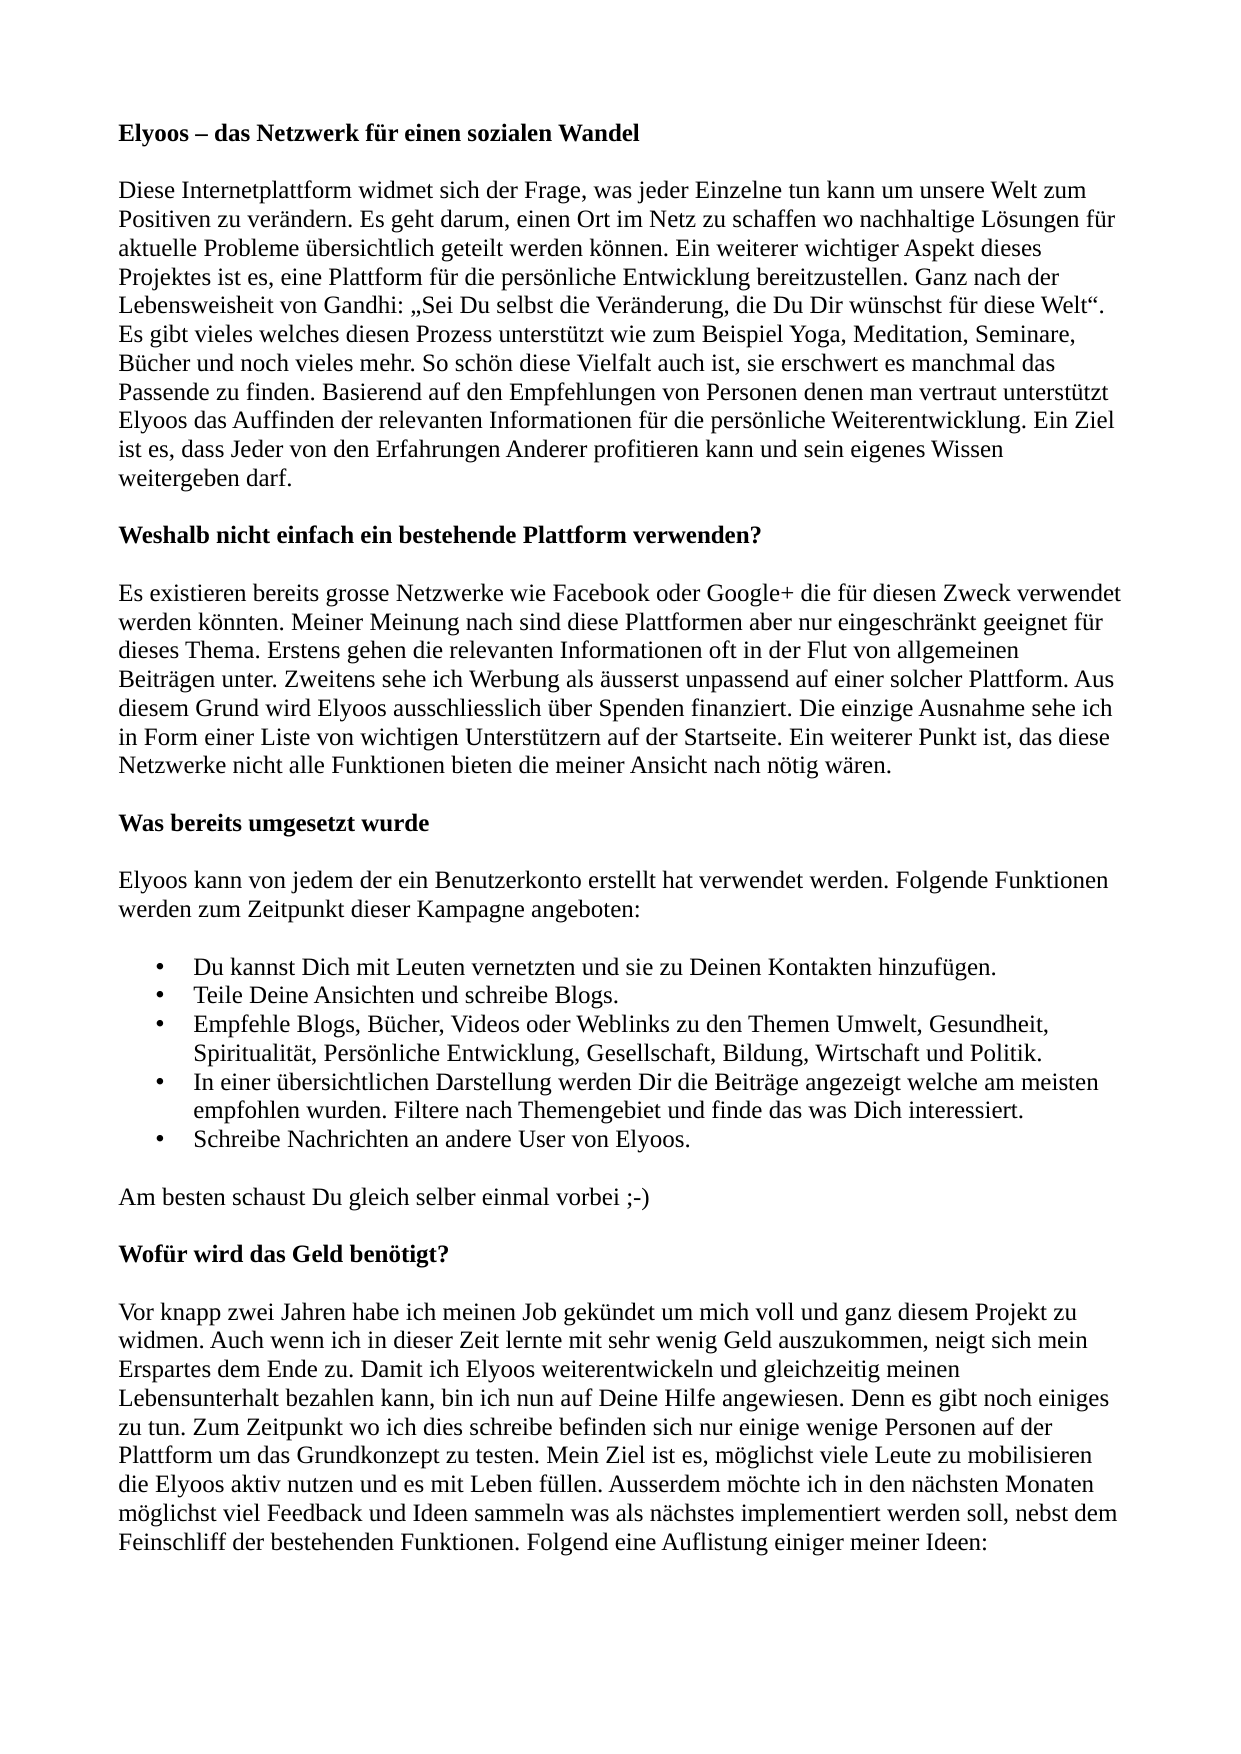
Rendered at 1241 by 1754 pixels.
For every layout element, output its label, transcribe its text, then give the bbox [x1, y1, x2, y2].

list Schreibe Nachrichten an andere User von Elyoos. [156, 1124, 1122, 1153]
text Elyoos – das Netzwerk für einen sozialen Wandel [118, 118, 1122, 147]
text Es existieren bereits grosse Netzwerke wie Facebook oder Google+ die für diesen Zweck verwendet werden könnten. Meiner Meinung nach sind diese Plattformen aber nur eingeschränkt geeignet für dieses Thema. Erstens gehen die relevanten Informationen oft in der Flut von allgemeinen Beiträgen unter. Zweitens sehe ich Werbung als äusserst unpassend auf einer solcher Plattform. Aus diesem Grund wird Elyoos ausschliesslich über Spenden finanziert. Die einzige Ausnahme sehe ich in Form einer Liste von wichtigen Unterstützern auf der Startseite. Ein weiterer Punkt ist, das diese Netzwerke nicht alle Funktionen bieten die meiner Ansicht nach nötig wären. [118, 578, 1122, 779]
text Am besten schaust Du gleich selber einmal vorbei ;-) [118, 1182, 1122, 1211]
text Was bereits umgesetzt wurde [118, 808, 1122, 837]
list Empfehle Blogs, Bücher, Videos oder Weblinks zu den Themen Umwelt, Gesundheit, Spiritualität, Persönliche Entwicklung, Gesellschaft, Bildung, Wirtschaft und Politik. [156, 1009, 1122, 1067]
text Diese Internetplattform widmet sich der Frage, was jeder Einzelne tun kann um unsere Welt zum Positiven zu verändern. Es geht darum, einen Ort im Netz zu schaffen wo nachhaltige Lösungen für aktuelle Probleme übersichtlich geteilt werden können. Ein weiterer wichtiger Aspekt dieses Projektes ist es, eine Plattform für die persönliche Entwicklung bereitzustellen. Ganz nach der Lebensweisheit von Gandhi: „Sei Du selbst die Veränderung, die Du Dir wünschst für diese Welt“. Es gibt vieles welches diesen Prozess unterstützt wie zum Beispiel Yoga, Meditation, Seminare, Bücher und noch vieles mehr. So schön diese Vielfalt auch ist, sie erschwert es manchmal das Passende zu finden. Basierend auf den Empfehlungen von Personen denen man vertraut unterstützt Elyoos das Auffinden der relevanten Informationen für die persönliche Weiterentwicklung. Ein Ziel ist es, dass Jeder von den Erfahrungen Anderer profitieren kann und sein eigenes Wissen weitergeben darf. [118, 176, 1122, 492]
list In einer übersichtlichen Darstellung werden Dir die Beiträge angezeigt welche am meisten empfohlen wurden. Filtere nach Themengebiet und finde das was Dich interessiert. [156, 1067, 1122, 1124]
text Weshalb nicht einfach ein bestehende Plattform verwenden? [118, 521, 1122, 549]
list Du kannst Dich mit Leuten vernetzten und sie zu Deinen Kontakten hinzufügen. [156, 952, 1122, 981]
text Elyoos kann von jedem der ein Benutzerkonto erstellt hat verwendet werden. Folgende Funktionen werden zum Zeitpunkt dieser Kampagne angeboten: [118, 866, 1122, 923]
list Teile Deine Ansichten und schreibe Blogs. [156, 981, 1122, 1009]
text Wofür wird das Geld benötigt? [118, 1239, 1122, 1268]
text Vor knapp zwei Jahren habe ich meinen Job gekündet um mich voll und ganz diesem Projekt zu widmen. Auch wenn ich in dieser Zeit lernte mit sehr wenig Geld auszukommen, neigt sich mein Erspartes dem Ende zu. Damit ich Elyoos weiterentwickeln und gleichzeitig meinen Lebensunterhalt bezahlen kann, bin ich nun auf Deine Hilfe angewiesen. Denn es gibt noch einiges zu tun. Zum Zeitpunkt wo ich dies schreibe befinden sich nur einige wenige Personen auf der Plattform um das Grundkonzept zu testen. Mein Ziel ist es, möglichst viele Leute zu mobilisieren die Elyoos aktiv nutzen und es mit Leben füllen. Ausserdem möchte ich in den nächsten Monaten möglichst viel Feedback und Ideen sammeln was als nächstes implementiert werden soll, nebst dem Feinschliff der bestehenden Funktionen. Folgend eine Auflistung einiger meiner Ideen: [118, 1297, 1122, 1556]
